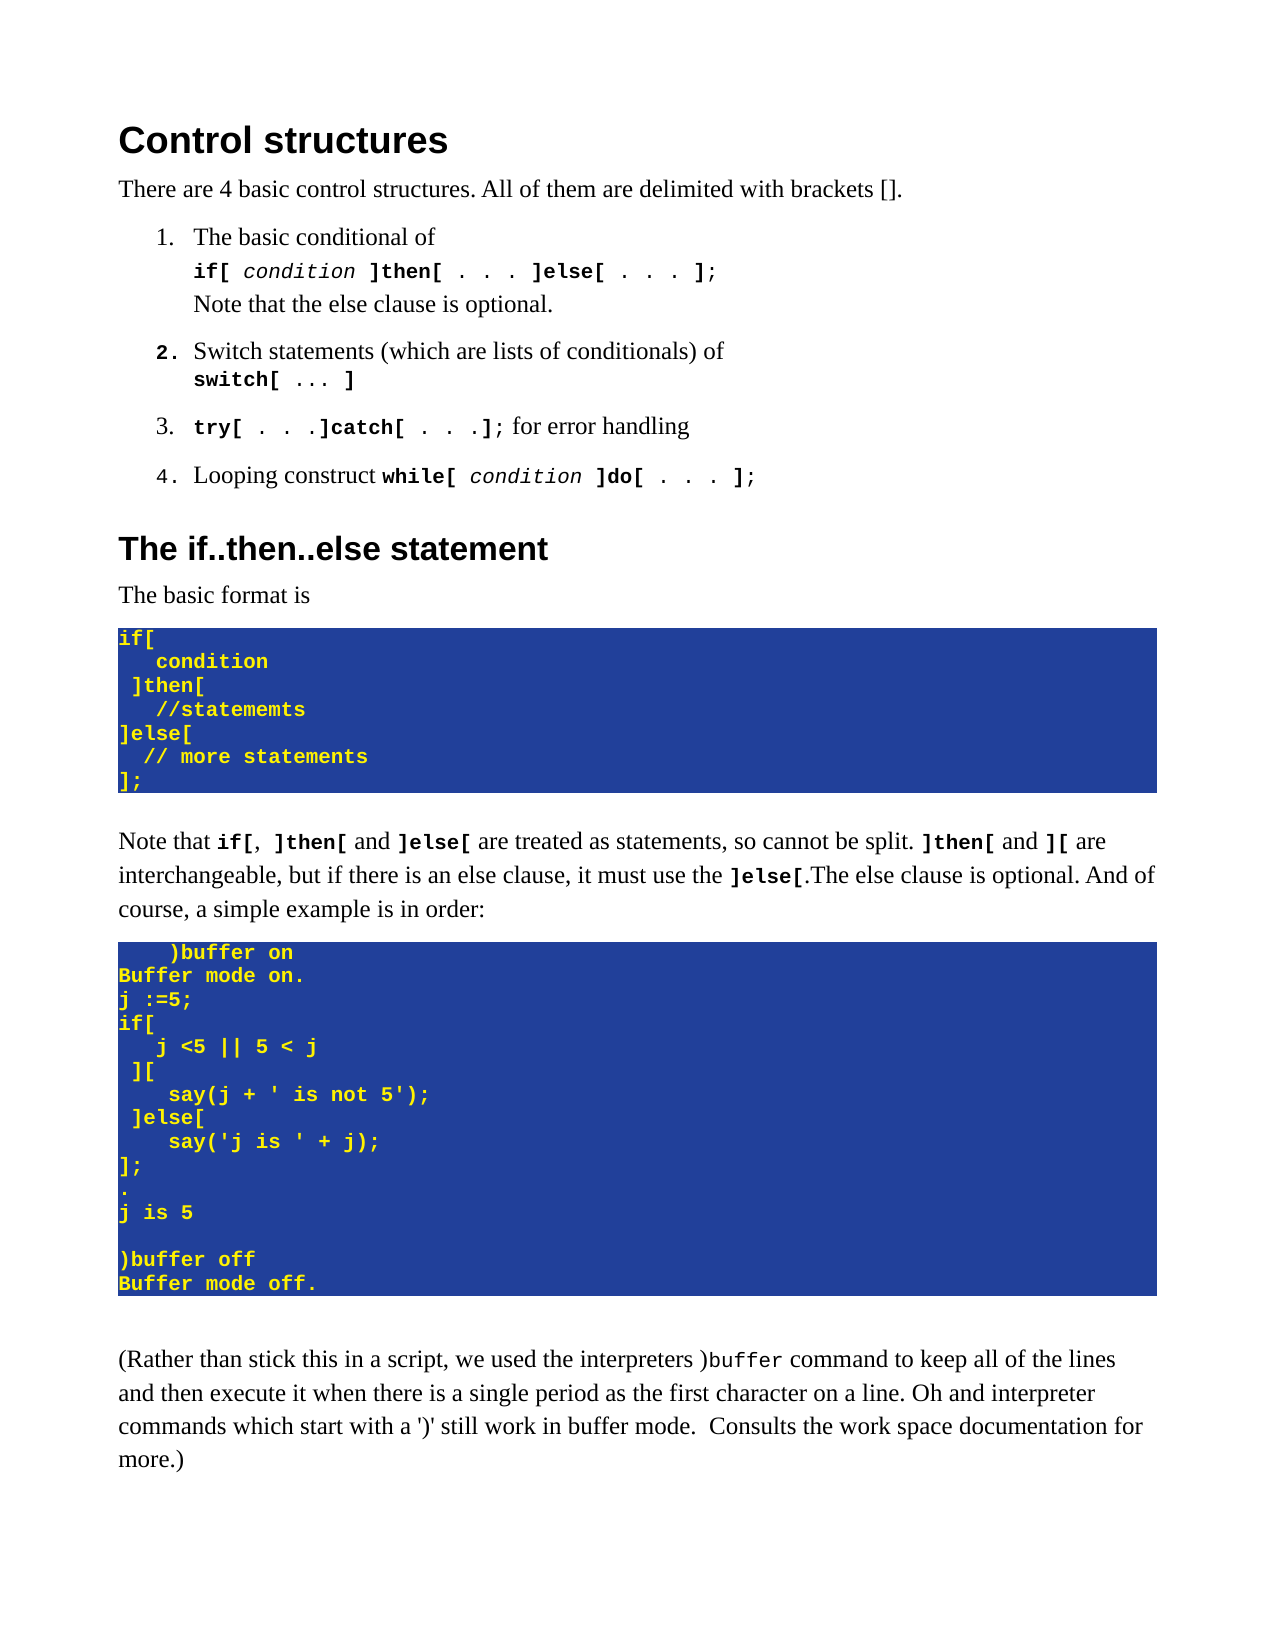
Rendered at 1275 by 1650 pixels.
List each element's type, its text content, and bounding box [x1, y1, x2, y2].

text There are 4 basic control structures. All of them are delimited with brackets []. [118, 174, 1157, 203]
text say(j + ' is not 5'); [118, 1084, 1157, 1107]
text if[ [118, 628, 1157, 652]
text ]else[ [118, 1107, 1157, 1131]
text if[ [118, 1013, 1157, 1036]
text Note that if[, ]then[ and ]else[ are treated as statements, so cannot be split. ]then[ and ][ are interchangeable, but if there is an else clause, it must use the ]else[.The else clause is optional. And of course, a simple example is in order: [118, 793, 1157, 923]
text ]; [118, 770, 1157, 793]
text //statememts [118, 699, 1157, 722]
text ]then[ [118, 675, 1157, 699]
text j :=5; [118, 989, 1157, 1013]
text )buffer off [118, 1249, 1157, 1273]
text ]else[ [118, 722, 1157, 746]
list Switch statements (which are lists of conditionals) of switch[ ... ] [156, 336, 1157, 393]
text // more statements [118, 746, 1157, 770]
text j is 5 [118, 1202, 1157, 1226]
text (Rather than stick this in a script, we used the interpreters )buffer command to keep all of the lines and then execute it when there is a single period as the first character on a line. Oh and interpreter commands which start with a ')' still work in buffer mode. Consults the work space documentation for more.) [118, 1344, 1157, 1473]
text ]; [118, 1154, 1157, 1178]
list Looping construct while[ condition ]do[ . . . ]; [156, 460, 1157, 489]
text . [118, 1178, 1157, 1202]
text say('j is ' + j); [118, 1131, 1157, 1154]
subtitle The if..then..else statement [118, 529, 1157, 568]
text j <5 || 5 < j [118, 1036, 1157, 1060]
text Buffer mode on. [118, 965, 1157, 989]
text condition [118, 652, 1157, 675]
list The basic conditional of if[ condition ]then[ . . . ]else[ . . . ]; Note that the else clause is optional. [156, 222, 1157, 317]
text Buffer mode off. [118, 1273, 1157, 1296]
text )buffer on [118, 942, 1157, 965]
list try[ . . .]catch[ . . .]; for error handling [156, 411, 1157, 441]
text ][ [118, 1060, 1157, 1084]
text The basic format is [118, 580, 1157, 609]
subtitle Control structures [118, 118, 1157, 162]
